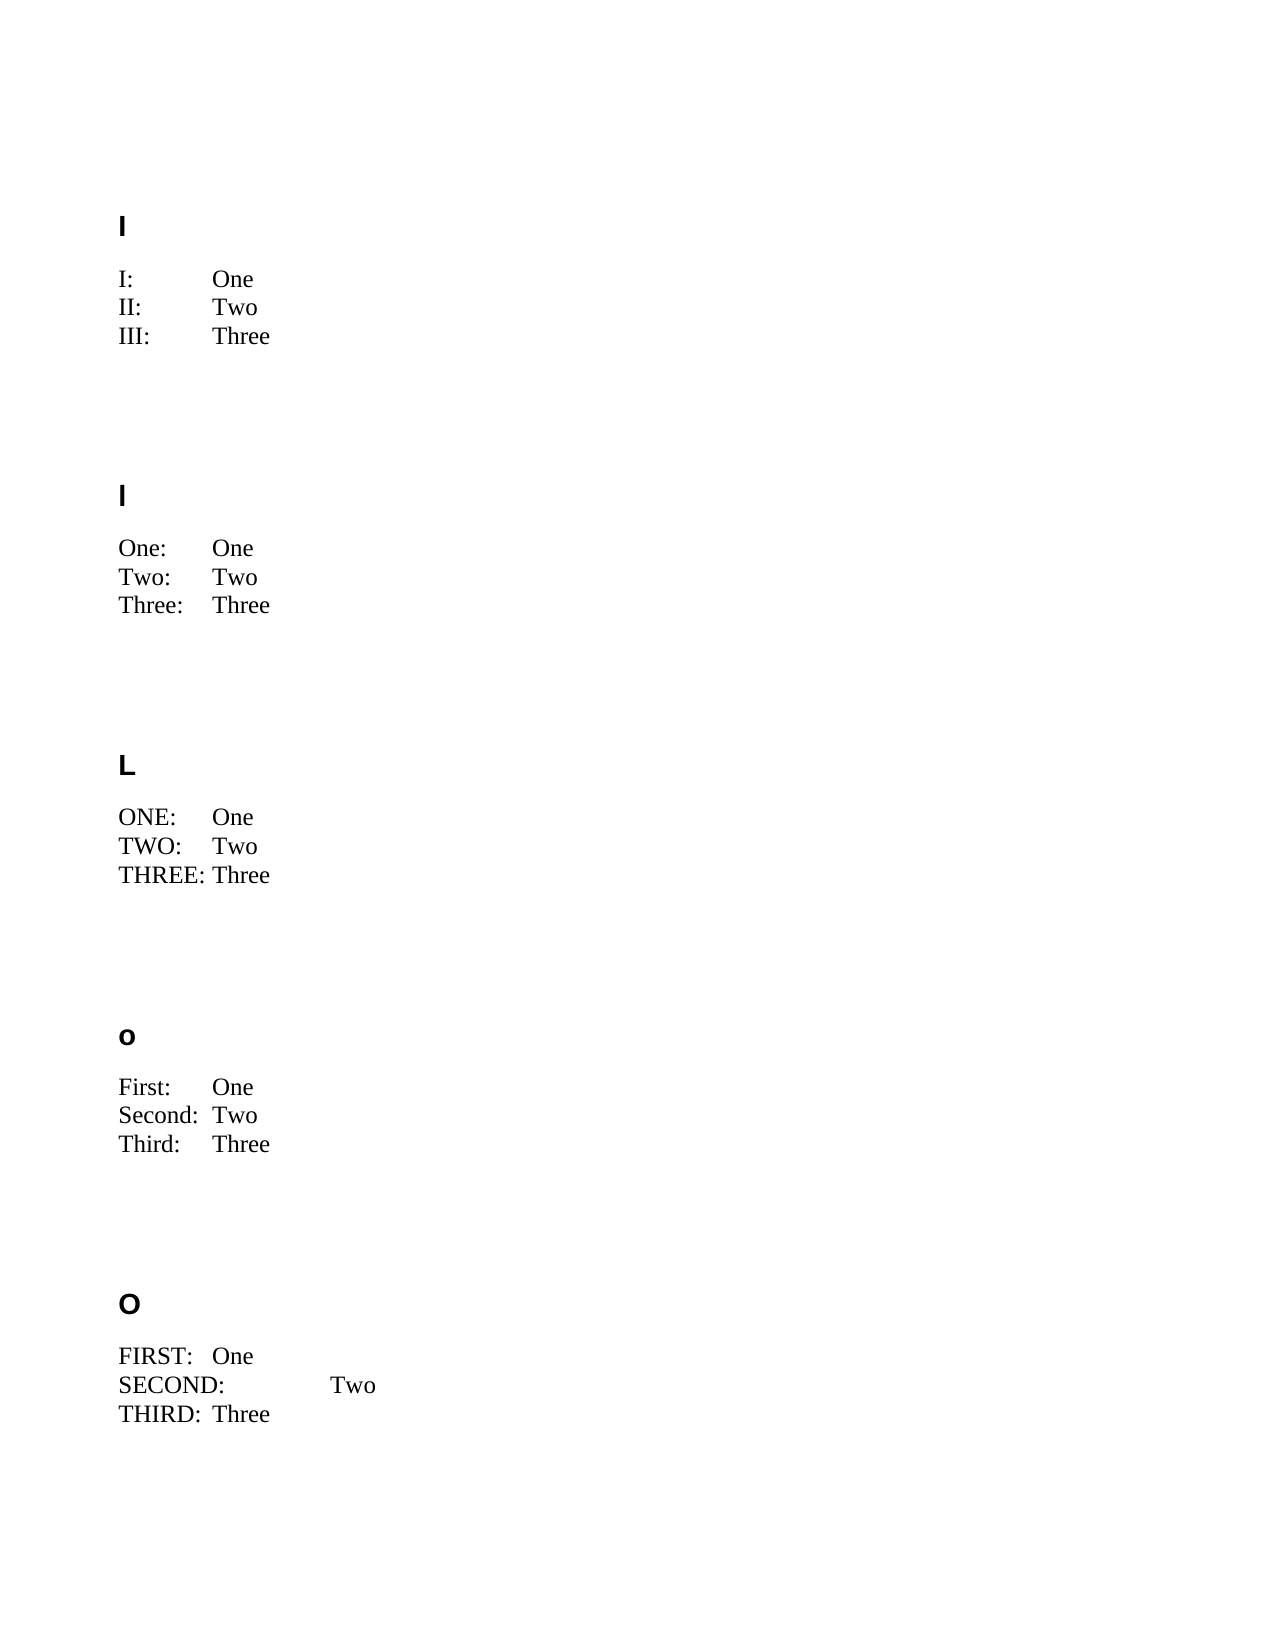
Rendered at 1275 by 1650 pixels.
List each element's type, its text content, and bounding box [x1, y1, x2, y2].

text o [118, 1017, 1157, 1051]
list Three: Three [118, 591, 1157, 619]
list Two [118, 292, 1157, 321]
text I [118, 209, 1157, 243]
list SECOND: Two [118, 1370, 1157, 1399]
list ONE: One [118, 802, 1157, 831]
list One [118, 264, 1157, 292]
list FIRST: One [118, 1341, 1157, 1370]
list THREE: Three [118, 860, 1157, 889]
text l [118, 479, 1157, 512]
list One: One [118, 533, 1157, 562]
list TWO: Two [118, 831, 1157, 860]
list First: One [118, 1072, 1157, 1101]
list Three [118, 321, 1157, 350]
list Two: Two [118, 562, 1157, 591]
list THIRD: Three [118, 1399, 1157, 1427]
list Second: Two [118, 1101, 1157, 1129]
text L [118, 748, 1157, 782]
text O [118, 1287, 1157, 1320]
list Third: Three [118, 1129, 1157, 1158]
